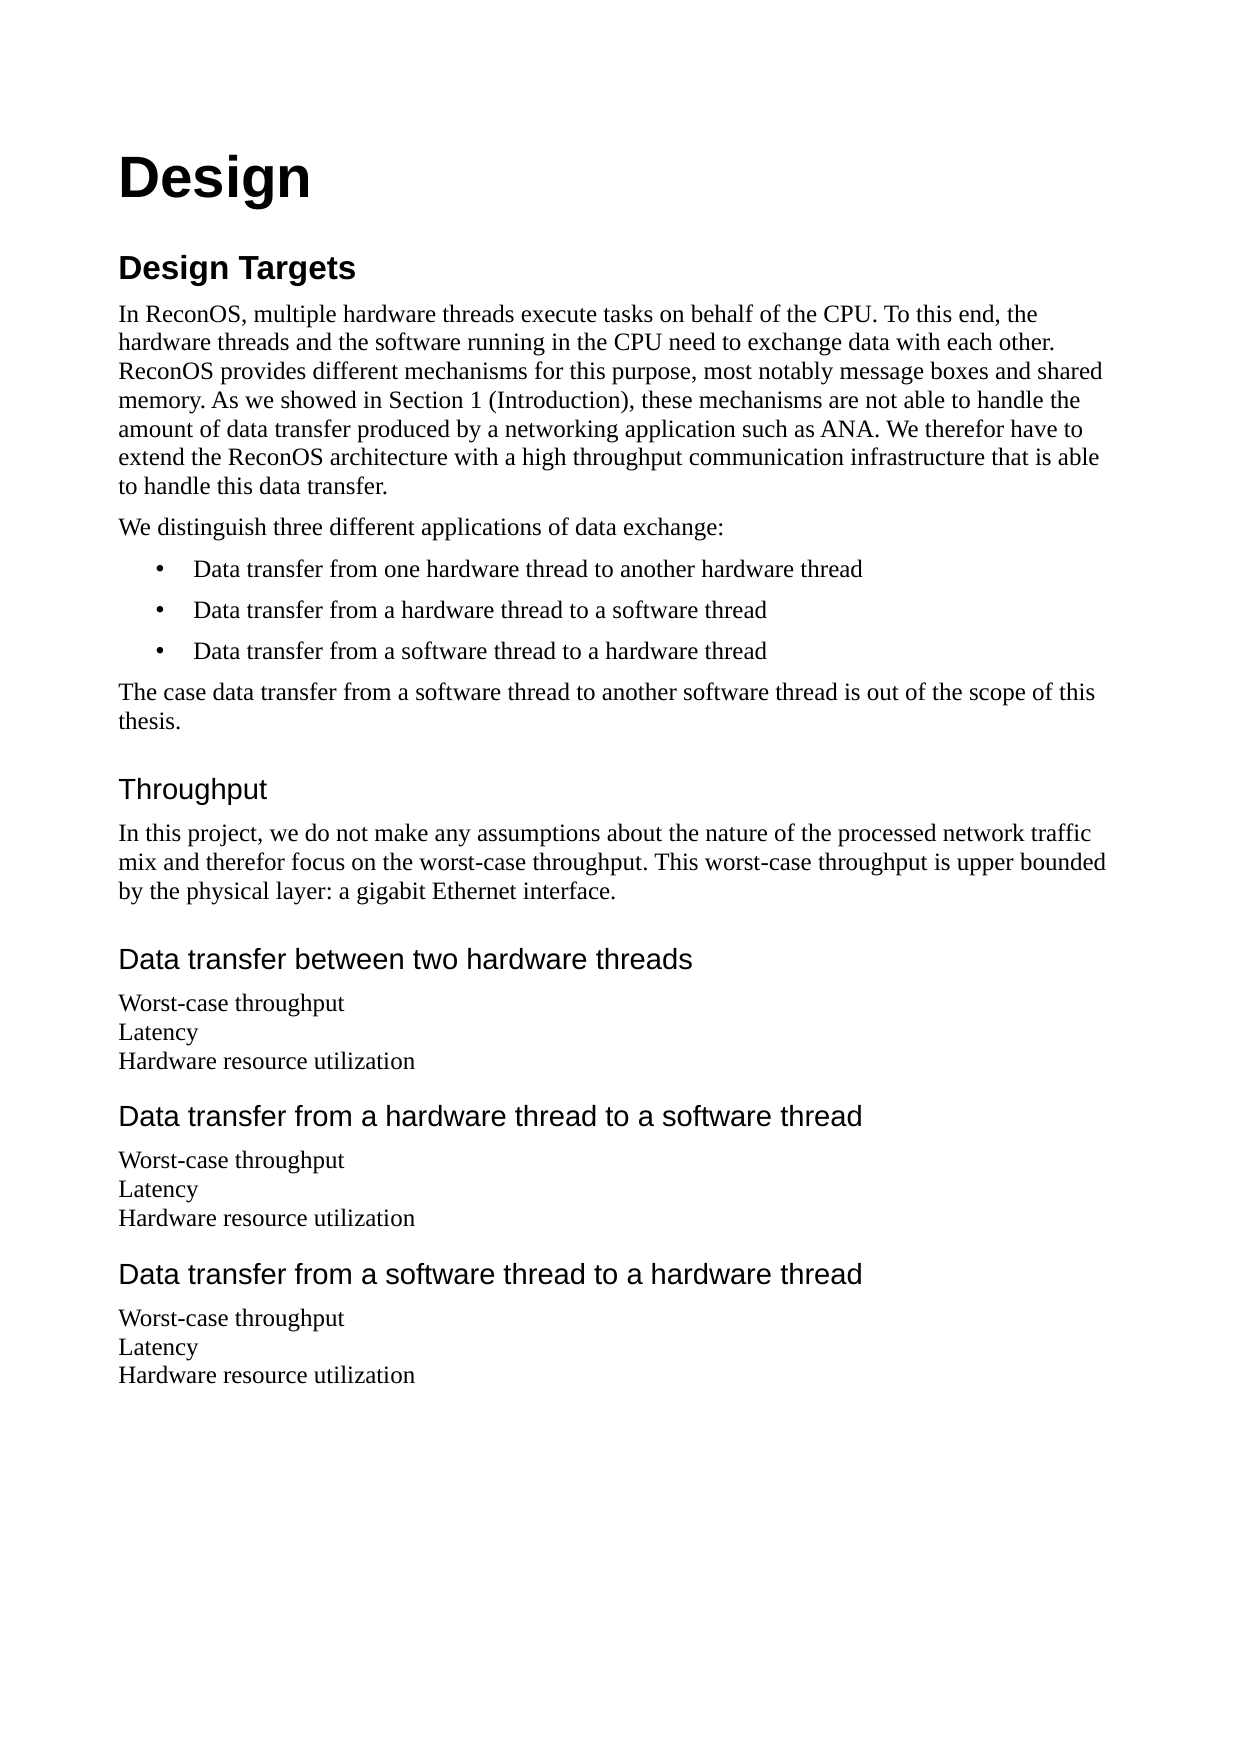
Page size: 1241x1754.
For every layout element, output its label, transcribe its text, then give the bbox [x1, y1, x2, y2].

text In ReconOS, multiple hardware threads execute tasks on behalf of the CPU. To this end, the hardware threads and the software running in the CPU need to exchange data with each other. ReconOS provides different mechanisms for this purpose, most notably message boxes and shared memory. As we showed in Section 1 (Introduction), these mechanisms are not able to handle the amount of data transfer produced by a networking application such as ANA. We therefor have to extend the ReconOS architecture with a high throughput communication infrastructure that is able to handle this data transfer. [118, 299, 1122, 500]
text We distinguish three different applications of data exchange: [118, 512, 1122, 541]
text Worst-case throughput [118, 988, 1122, 1017]
text In this project, we do not make any assumptions about the nature of the processed network traffic mix and therefor focus on the worst-case throughput. This worst-case throughput is upper bounded by the physical layer: a gigabit Ethernet interface. [118, 818, 1122, 905]
text Hardware resource utilization [118, 1360, 1122, 1389]
subtitle Throughput [118, 772, 1122, 806]
text Latency [118, 1332, 1122, 1360]
subtitle Data transfer between two hardware threads [118, 942, 1122, 976]
subtitle Data transfer from a software thread to a hardware thread [118, 1257, 1122, 1290]
list Data transfer from one hardware thread to another hardware thread [156, 554, 1122, 582]
text Hardware resource utilization [118, 1203, 1122, 1232]
list Data transfer from a software thread to a hardware thread [156, 636, 1122, 665]
text Worst-case throughput [118, 1303, 1122, 1332]
subtitle Data transfer from a hardware thread to a software thread [118, 1099, 1122, 1133]
text The case data transfer from a software thread to another software thread is out of the scope of this thesis. [118, 677, 1122, 735]
text Latency [118, 1017, 1122, 1046]
list Data transfer from a hardware thread to a software thread [156, 595, 1122, 624]
subtitle Design Targets [118, 248, 1122, 286]
text Hardware resource utilization [118, 1046, 1122, 1074]
text Latency [118, 1174, 1122, 1203]
text Worst-case throughput [118, 1146, 1122, 1174]
subtitle Design [118, 143, 1122, 210]
